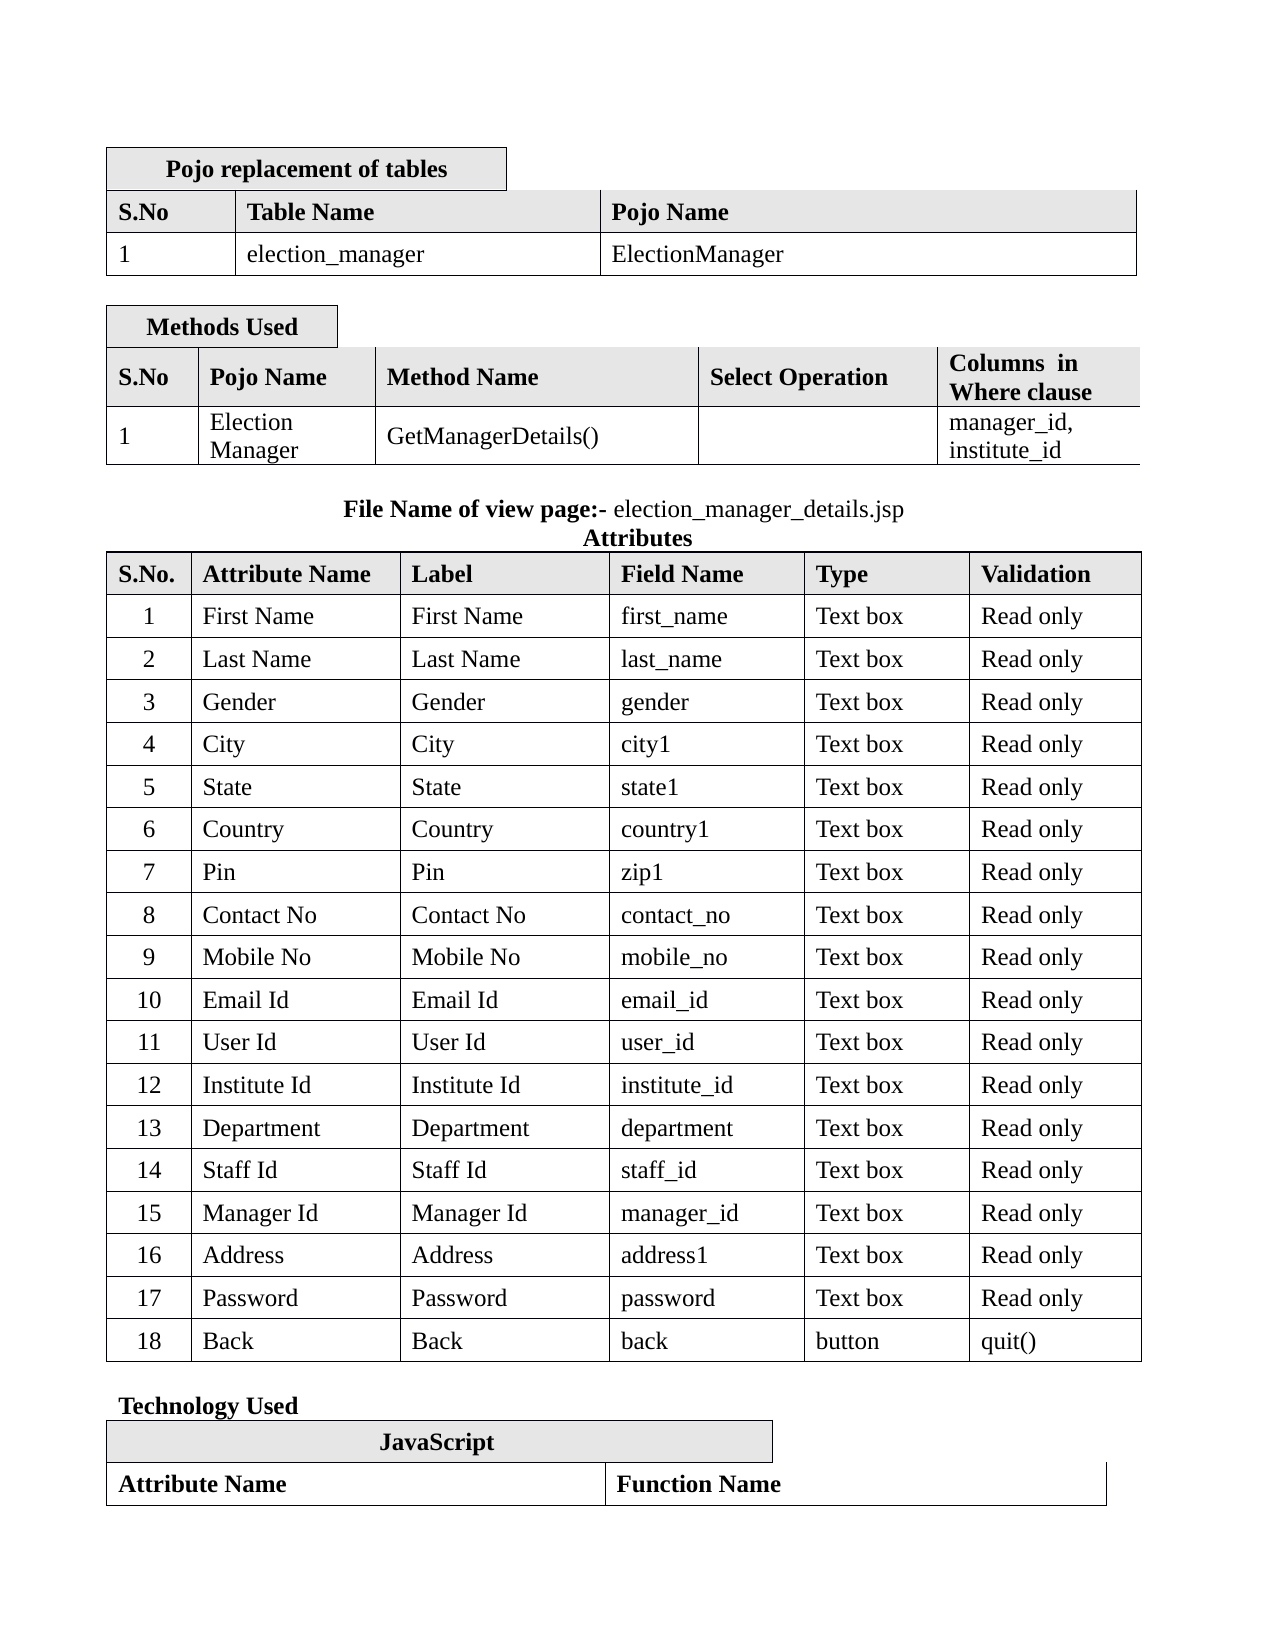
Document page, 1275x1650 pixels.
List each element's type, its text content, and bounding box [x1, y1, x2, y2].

table_cell 5 [107, 766, 191, 807]
table_cell Institute Id [401, 1064, 609, 1105]
table_cell election_manager [236, 233, 600, 275]
table_cell 2 [107, 638, 191, 679]
table_cell Pin [192, 851, 400, 892]
table_cell Text box [805, 1064, 969, 1105]
table_cell institute_id [610, 1064, 804, 1105]
table_cell email_id [610, 979, 804, 1020]
table_cell zip1 [610, 851, 804, 892]
table_cell Last Name [192, 638, 400, 679]
table_cell Staff Id [192, 1149, 400, 1191]
table_cell Text box [805, 893, 969, 935]
table_cell First Name [401, 595, 609, 637]
table_cell 11 [107, 1021, 191, 1063]
table_cell S.No [107, 348, 198, 406]
table_header JavaScript [107, 1421, 772, 1462]
table_cell 8 [107, 893, 191, 935]
table_cell Method Name [376, 347, 698, 406]
table_header Field Name [610, 553, 804, 594]
table_header S.No. [107, 553, 191, 594]
table_cell Text box [805, 1106, 969, 1148]
table_cell Gender [192, 680, 400, 722]
table_cell 14 [107, 1149, 191, 1191]
table_cell Read only [970, 638, 1141, 679]
table_cell 17 [107, 1277, 191, 1318]
table_cell 1 [107, 233, 235, 275]
table_cell User Id [401, 1021, 609, 1063]
table_cell Address [401, 1234, 609, 1276]
table_cell Back [401, 1319, 609, 1361]
table_cell Country [192, 808, 400, 850]
table_cell Text box [805, 979, 969, 1020]
table_cell Email Id [401, 979, 609, 1020]
table_cell Read only [970, 766, 1141, 807]
table_cell Pojo Name [199, 347, 375, 406]
table_cell Manager Id [192, 1192, 400, 1233]
table_cell quit() [970, 1319, 1141, 1361]
table_cell Read only [970, 1106, 1141, 1148]
table_header Label [401, 553, 609, 594]
table_cell Read only [970, 723, 1141, 764]
table_cell Function Name [606, 1462, 1106, 1505]
table_cell 18 [107, 1319, 191, 1361]
table_cell 1 [107, 407, 198, 464]
table_cell manager_id, institute_id [938, 407, 1140, 464]
table_cell State [192, 766, 400, 807]
table_cell City [192, 723, 400, 764]
table_cell Read only [970, 1021, 1141, 1063]
table_cell Text box [805, 723, 969, 764]
table_header Methods Used [107, 306, 337, 347]
table_cell Text box [805, 1021, 969, 1063]
table_cell Text box [805, 808, 969, 850]
text File Name of view page:- election_manager_details.jsp [118, 494, 1157, 523]
table_cell Read only [970, 936, 1141, 977]
table_cell 3 [107, 680, 191, 722]
table_cell gender [610, 680, 804, 722]
table_cell Institute Id [192, 1064, 400, 1105]
table_cell Text box [805, 1149, 969, 1191]
table_cell staff_id [610, 1149, 804, 1191]
table_cell Read only [970, 1192, 1141, 1233]
table_cell [699, 407, 937, 464]
table_cell Address [192, 1234, 400, 1276]
table_cell Text box [805, 851, 969, 892]
table_cell user_id [610, 1021, 804, 1063]
table_cell Text box [805, 936, 969, 977]
table_cell Contact No [401, 893, 609, 935]
table_cell Text box [805, 1192, 969, 1233]
table_cell 15 [107, 1192, 191, 1233]
table_cell Table Name [236, 190, 600, 232]
table_cell Department [401, 1106, 609, 1148]
table_cell Department [192, 1106, 400, 1148]
table_header Validation [970, 553, 1141, 594]
table_cell contact_no [610, 893, 804, 935]
table_cell Read only [970, 1277, 1141, 1318]
table_cell 12 [107, 1064, 191, 1105]
text Attributes [118, 523, 1157, 551]
table_cell 9 [107, 936, 191, 977]
table_cell Last Name [401, 638, 609, 679]
table_cell Text box [805, 1277, 969, 1318]
table_cell Mobile No [192, 936, 400, 977]
table_cell S.No [107, 191, 235, 232]
table_cell Read only [970, 1064, 1141, 1105]
table_cell Gender [401, 680, 609, 722]
table_cell Election Manager [199, 407, 375, 464]
table_cell Text box [805, 680, 969, 722]
table_cell country1 [610, 808, 804, 850]
table_cell Read only [970, 893, 1141, 935]
table_cell State [401, 766, 609, 807]
table_cell address1 [610, 1234, 804, 1276]
table_cell button [805, 1319, 969, 1361]
table_cell manager_id [610, 1192, 804, 1233]
table_cell Read only [970, 979, 1141, 1020]
table_cell Attribute Name [107, 1463, 605, 1505]
table_cell Mobile No [401, 936, 609, 977]
table_cell Country [401, 808, 609, 850]
table_header Type [805, 553, 969, 594]
table_cell mobile_no [610, 936, 804, 977]
table_cell Select Operation [699, 347, 937, 406]
text Technology Used [118, 1391, 1157, 1419]
table_cell User Id [192, 1021, 400, 1063]
table_header Attribute Name [192, 553, 400, 594]
table_cell department [610, 1106, 804, 1148]
table_cell Read only [970, 808, 1141, 850]
table_cell Back [192, 1319, 400, 1361]
table_cell Text box [805, 638, 969, 679]
table_cell Columns in Where clause [938, 347, 1140, 406]
table_cell 6 [107, 808, 191, 850]
table_cell 4 [107, 723, 191, 764]
table_cell Read only [970, 851, 1141, 892]
table_cell Read only [970, 1234, 1141, 1276]
table_cell Text box [805, 595, 969, 637]
table_cell Read only [970, 680, 1141, 722]
table_cell Password [401, 1277, 609, 1318]
table_cell ElectionManager [601, 233, 1136, 275]
table_cell Text box [805, 1234, 969, 1276]
table_cell last_name [610, 638, 804, 679]
table_cell Password [192, 1277, 400, 1318]
table_cell GetManagerDetails() [376, 407, 698, 464]
table_cell back [610, 1319, 804, 1361]
table_cell Contact No [192, 893, 400, 935]
table_cell Pojo Name [601, 190, 1136, 232]
table_cell 10 [107, 979, 191, 1020]
table_cell Text box [805, 766, 969, 807]
table_cell City [401, 723, 609, 764]
table_cell first_name [610, 595, 804, 637]
table_cell Read only [970, 1149, 1141, 1191]
table_cell 1 [107, 595, 191, 637]
table_cell 16 [107, 1234, 191, 1276]
table_cell Pin [401, 851, 609, 892]
table_cell Read only [970, 595, 1141, 637]
table_cell Staff Id [401, 1149, 609, 1191]
table_cell 13 [107, 1106, 191, 1148]
table_cell city1 [610, 723, 804, 764]
table_cell Email Id [192, 979, 400, 1020]
table_cell 7 [107, 851, 191, 892]
table_header Pojo replacement of tables [107, 148, 506, 189]
table_cell First Name [192, 595, 400, 637]
table_cell Manager Id [401, 1192, 609, 1233]
table_cell state1 [610, 766, 804, 807]
table_cell password [610, 1277, 804, 1318]
